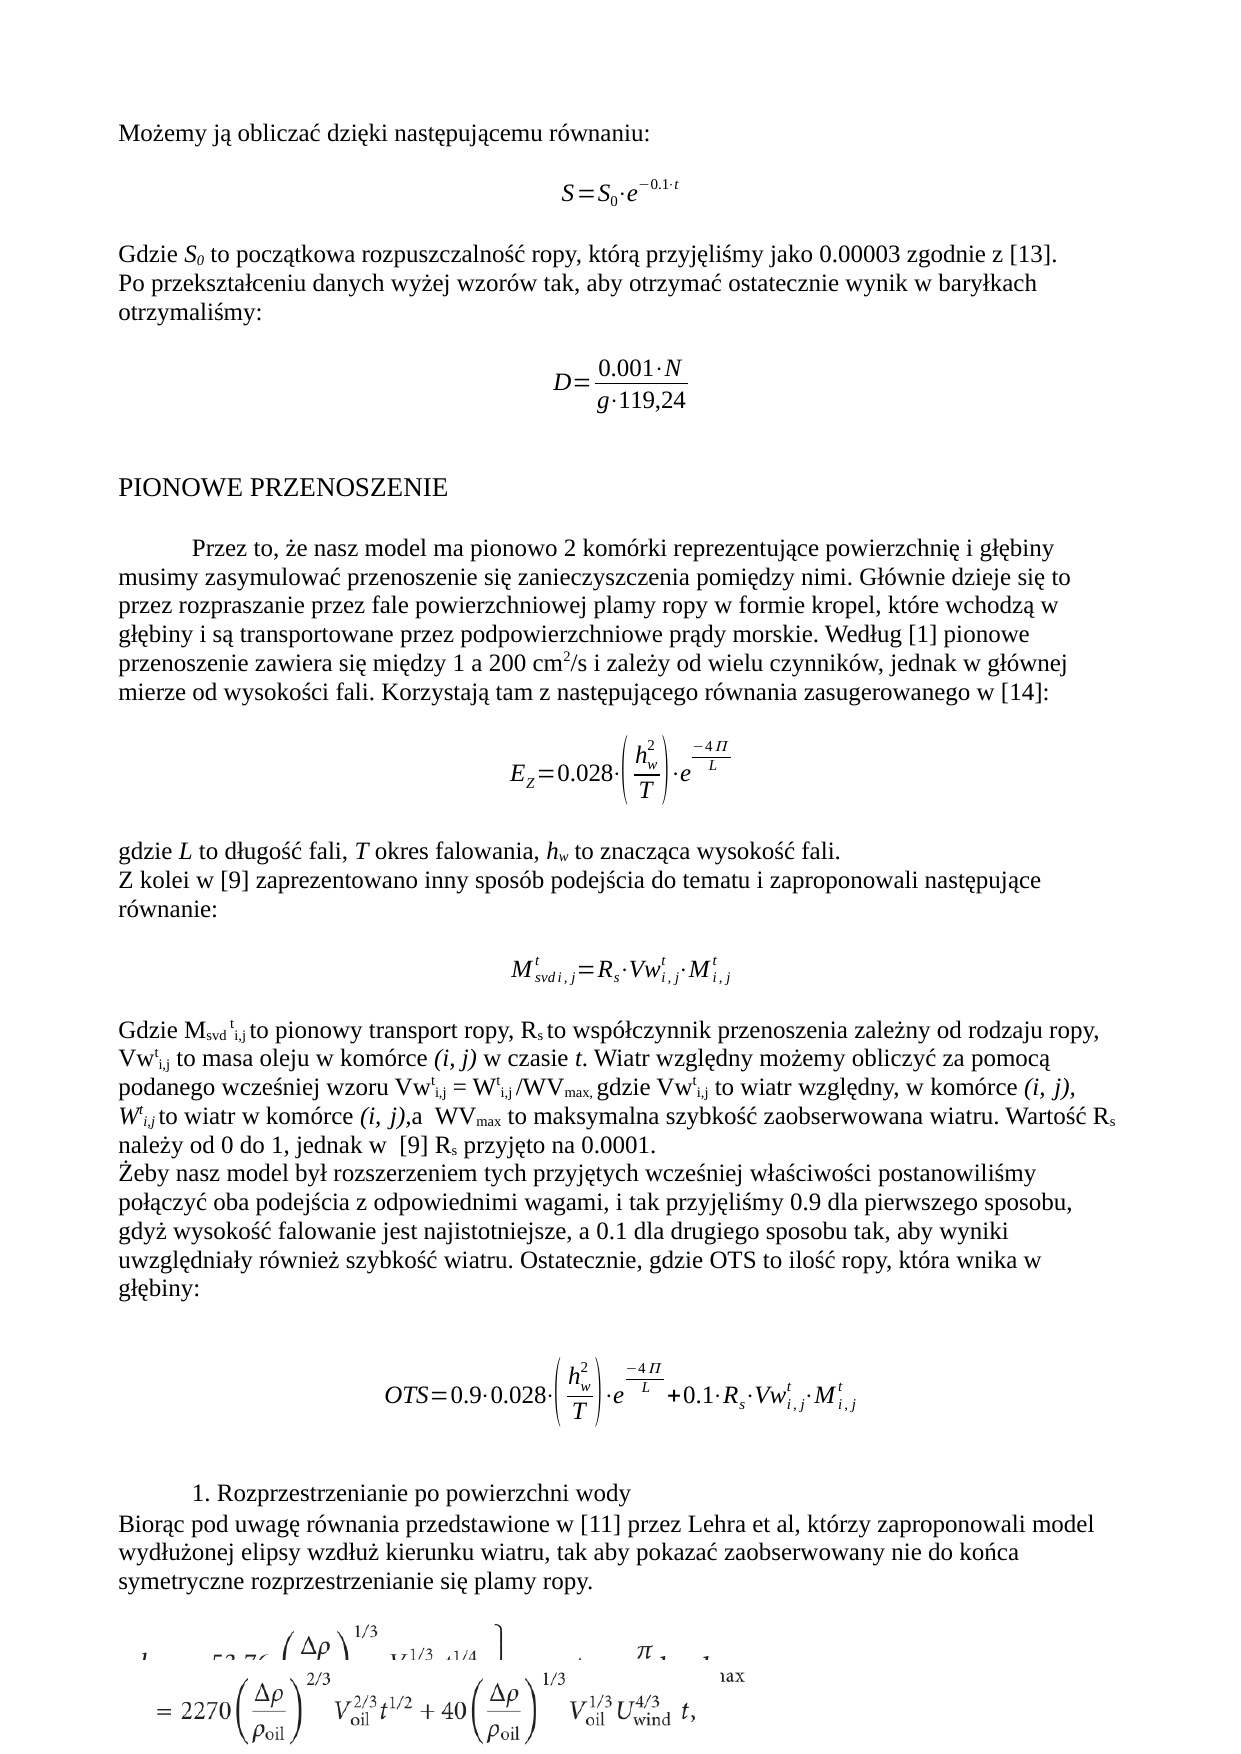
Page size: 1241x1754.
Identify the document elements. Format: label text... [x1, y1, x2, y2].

text Możemy ją obliczać dzięki następującemu równaniu: [118, 118, 1122, 147]
text Gdzie S0 to początkowa rozpuszczalność ropy, którą przyjęliśmy jako 0.00003 zgodnie z [13]. [118, 239, 1122, 268]
text Z kolei w [9] zaprezentowano inny sposób podejścia do tematu i zaproponowali następujące równanie: [118, 865, 1122, 922]
text Gdzie Msvd ti,j to pionowy transport ropy, Rs to współczynnik przenoszenia zależny od rodzaju ropy, Vwti,j to masa oleju w komórce (i, j) w czasie t. Wiatr względny możemy obliczyć za pomocą podanego wcześniej wzoru Vwti,j = Wti,j /WVmax, gdzie Vwti,j to wiatr względny, w komórce (i, j), Wti,j to wiatr w komórce (i, j),a WVmax to maksymalna szybkość zaobserwowana wiatru. Wartość Rs należy od 0 do 1, jednak w [9] Rs przyjęto na 0.0001. Żeby nasz model był rozszerzeniem tych przyjętych wcześniej właściwości postanowiliśmy połączyć oba podejścia z odpowiednimi wagami, i tak przyjęliśmy 0.9 dla pierwszego sposobu, gdyż wysokość falowanie jest najistotniejsze, a 0.1 dla drugiego sposobu tak, aby wyniki uwzględniały również szybkość wiatru. Ostatecznie, gdzie OTS to ilość ropy, która wnika w głębiny: [118, 1015, 1122, 1302]
text 1. Rozprzestrzenianie po powierzchni wody [118, 1470, 1122, 1509]
text gdzie L to długość fali, T okres falowania, hw to znacząca wysokość fali. [118, 836, 1122, 865]
text PIONOWE PRZENOSZENIE [118, 471, 1122, 502]
picture [129, 1619, 759, 1754]
text Biorąc pod uwagę równania przedstawione w [11] przez Lehra et al, którzy zaproponowali model wydłużonej elipsy wzdłuż kierunku wiatru, tak aby pokazać zaobserwowany nie do końca symetryczne rozprzestrzenianie się plamy ropy. [118, 1509, 1122, 1595]
text Po przekształceniu danych wyżej wzorów tak, aby otrzymać ostatecznie wynik w baryłkach otrzymaliśmy: [118, 268, 1122, 326]
text Przez to, że nasz model ma pionowo 2 komórki reprezentujące powierzchnię i głębiny musimy zasymulować przenoszenie się zanieczyszczenia pomiędzy nimi. Głównie dzieje się to przez rozpraszanie przez fale powierzchniowej plamy ropy w formie kropel, które wchodzą w głębiny i są transportowane przez podpowierzchniowe prądy morskie. Według [1] pionowe przenoszenie zawiera się między 1 a 200 cm2/s i zależy od wielu czynników, jednak w głównej mierze od wysokości fali. Korzystają tam z następującego równania zasugerowanego w [14]: [118, 533, 1122, 706]
